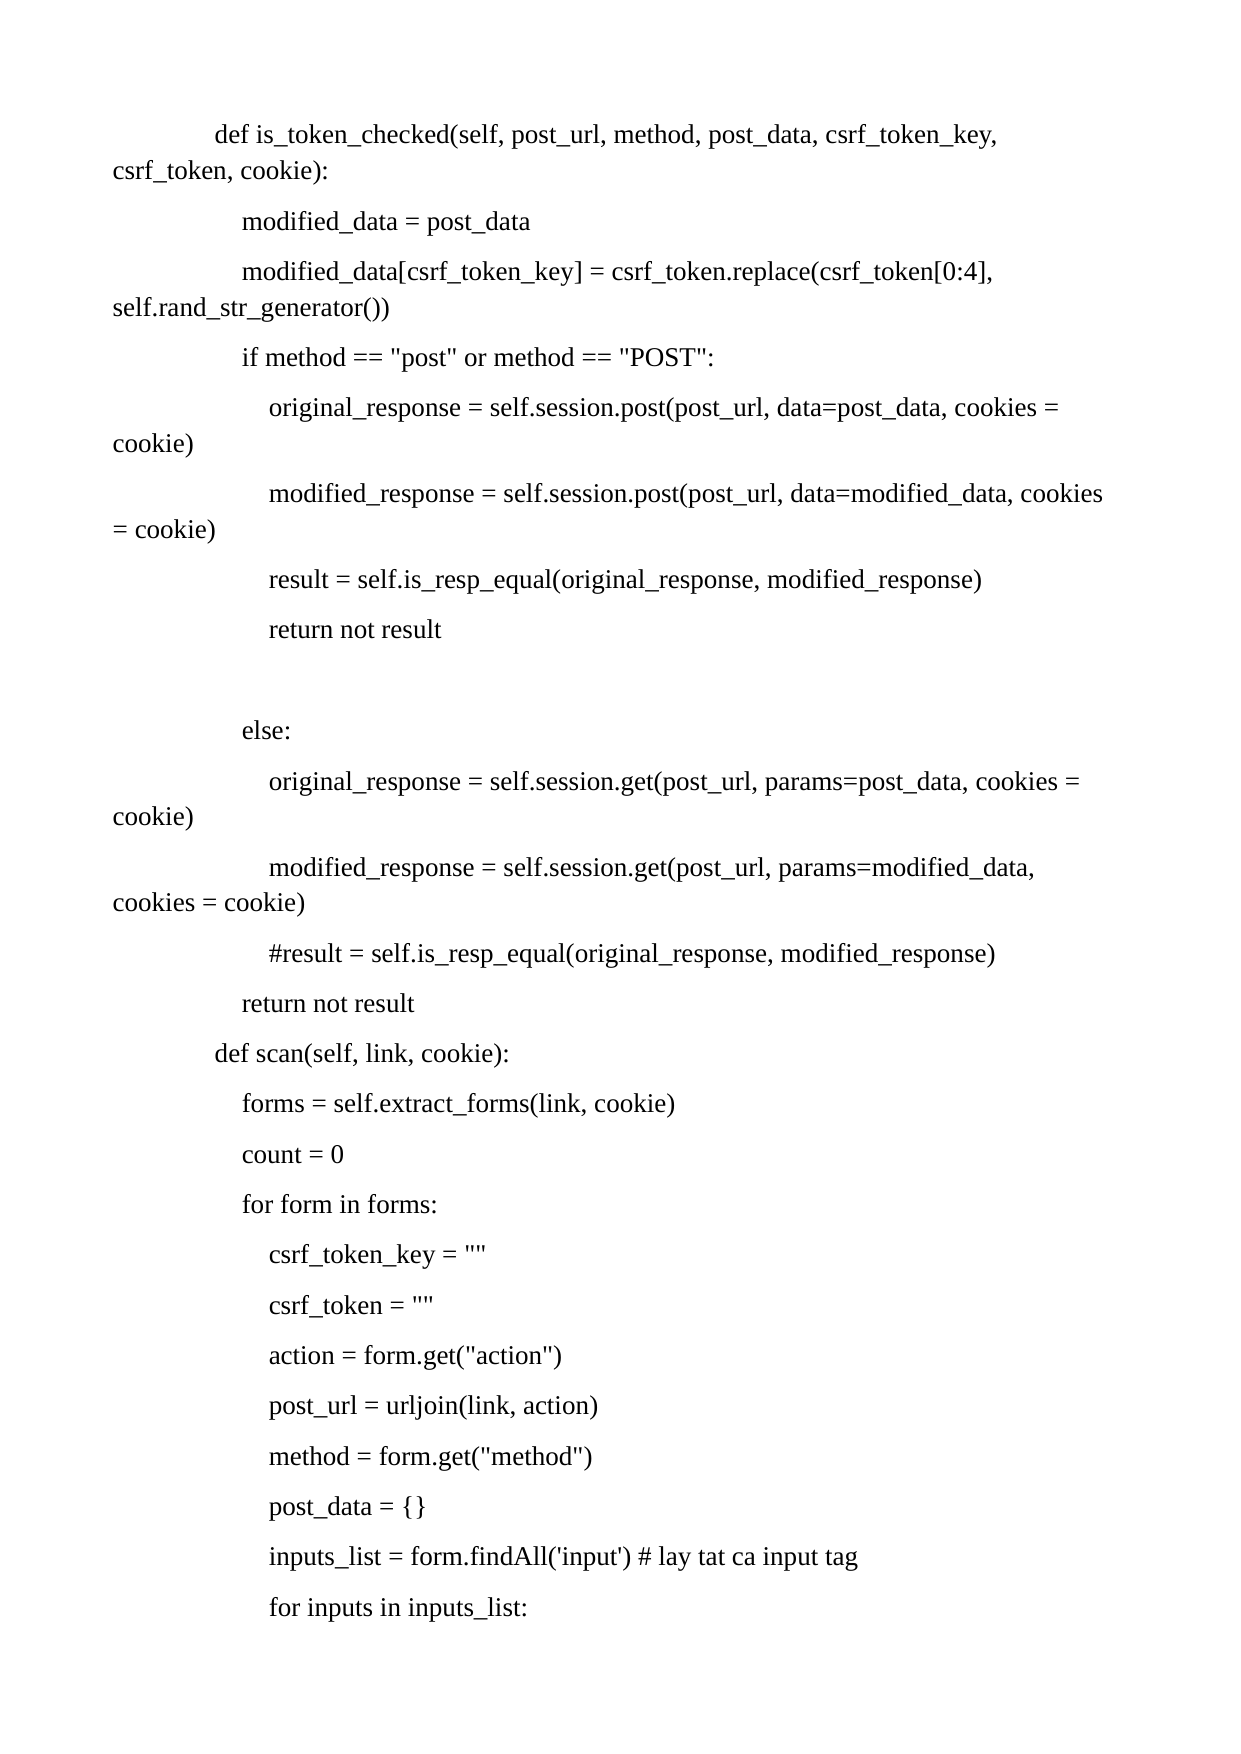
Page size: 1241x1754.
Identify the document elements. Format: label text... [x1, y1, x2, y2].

text for form in forms: [112, 1188, 1122, 1219]
text def scan(self, link, cookie): [112, 1037, 1122, 1068]
text method = form.get("method") [112, 1440, 1122, 1471]
text inputs_list = form.findAll('input') # lay tat ca input tag [112, 1540, 1122, 1572]
text #result = self.is_resp_equal(original_response, modified_response) [112, 937, 1122, 968]
text else: [112, 714, 1122, 745]
text original_response = self.session.post(post_url, data=post_data, cookies = cookie) [112, 391, 1122, 458]
text post_data = {} [112, 1490, 1122, 1521]
text modified_data = post_data [112, 204, 1122, 236]
text count = 0 [112, 1138, 1122, 1169]
text return not result [112, 614, 1122, 645]
text if method == "post" or method == "POST": [112, 341, 1122, 372]
text action = form.get("action") [112, 1339, 1122, 1370]
text csrf_token = "" [112, 1289, 1122, 1320]
text csrf_token_key = "" [112, 1238, 1122, 1270]
text def is_token_checked(self, post_url, method, post_data, csrf_token_key, csrf_token, cookie): [112, 118, 1122, 185]
text post_url = urljoin(link, action) [112, 1389, 1122, 1421]
text forms = self.extract_forms(link, cookie) [112, 1088, 1122, 1119]
text original_response = self.session.get(post_url, params=post_data, cookies = cookie) [112, 764, 1122, 831]
text modified_response = self.session.get(post_url, params=modified_data, cookies = cookie) [112, 851, 1122, 917]
text modified_data[csrf_token_key] = csrf_token.replace(csrf_token[0:4], self.rand_str_generator()) [112, 255, 1122, 322]
text for inputs in inputs_list: [112, 1591, 1122, 1622]
text return not result [112, 987, 1122, 1018]
text modified_response = self.session.post(post_url, data=modified_data, cookies = cookie) [112, 477, 1122, 544]
text result = self.is_resp_equal(original_response, modified_response) [112, 563, 1122, 594]
